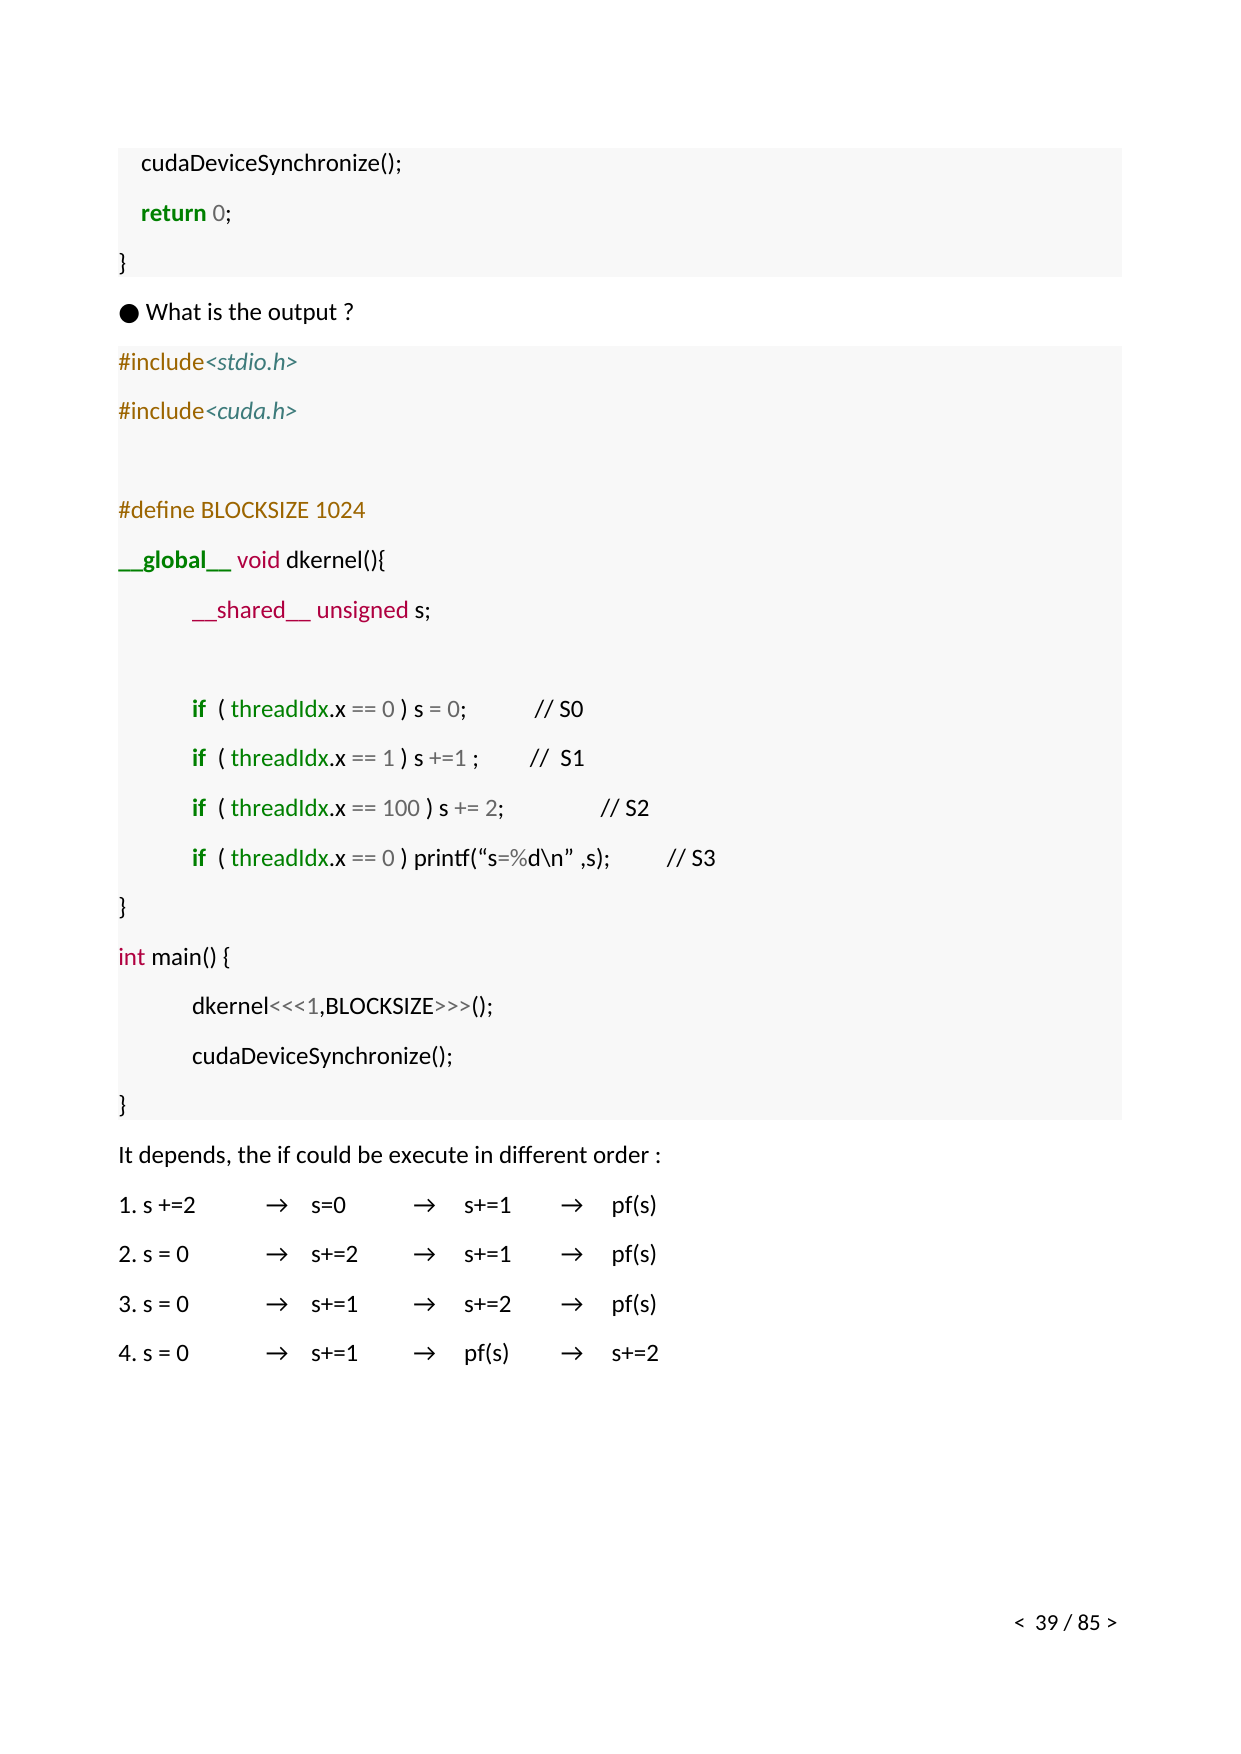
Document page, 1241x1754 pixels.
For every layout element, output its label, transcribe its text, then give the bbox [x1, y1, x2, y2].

text 4. s = 0 → s+=1 → pf(s) → s+=2 [118, 1338, 1122, 1368]
text It depends, the if could be execute in different order : [118, 1139, 1122, 1170]
text #include<cuda.h> [118, 396, 1122, 426]
text cudaDeviceSynchronize(); [118, 1040, 1122, 1071]
text __shared__ unsigned s; [118, 594, 1122, 624]
text 3. s = 0 → s+=1 → s+=2 → pf(s) [118, 1288, 1122, 1318]
text if ( threadIdx.x == 1 ) s +=1 ; // S1 [118, 743, 1122, 773]
text 2. s = 0 → s+=2 → s+=1 → pf(s) [118, 1238, 1122, 1269]
text if ( threadIdx.x == 0 ) s = 0; // S0 [118, 693, 1122, 723]
text return 0; [118, 197, 1122, 228]
text #define BLOCKSIZE 1024 [118, 495, 1122, 525]
text } [118, 247, 1122, 277]
text dkernel<<<1,BLOCKSIZE>>>(); [118, 991, 1122, 1021]
text #include<stdio.h> [118, 346, 1122, 376]
text } [118, 891, 1122, 922]
text int main() { [118, 941, 1122, 971]
text ● What is the output ? [118, 296, 1122, 327]
text if ( threadIdx.x == 100 ) s += 2; // S2 [118, 792, 1122, 823]
text 1. s +=2 → s=0 → s+=1 → pf(s) [118, 1189, 1122, 1219]
text } [118, 1090, 1122, 1120]
text cudaDeviceSynchronize(); [118, 148, 1122, 178]
text if ( threadIdx.x == 0 ) printf(“s=%d\n” ,s); // S3 [118, 842, 1122, 872]
text __global__ void dkernel(){ [118, 544, 1122, 575]
